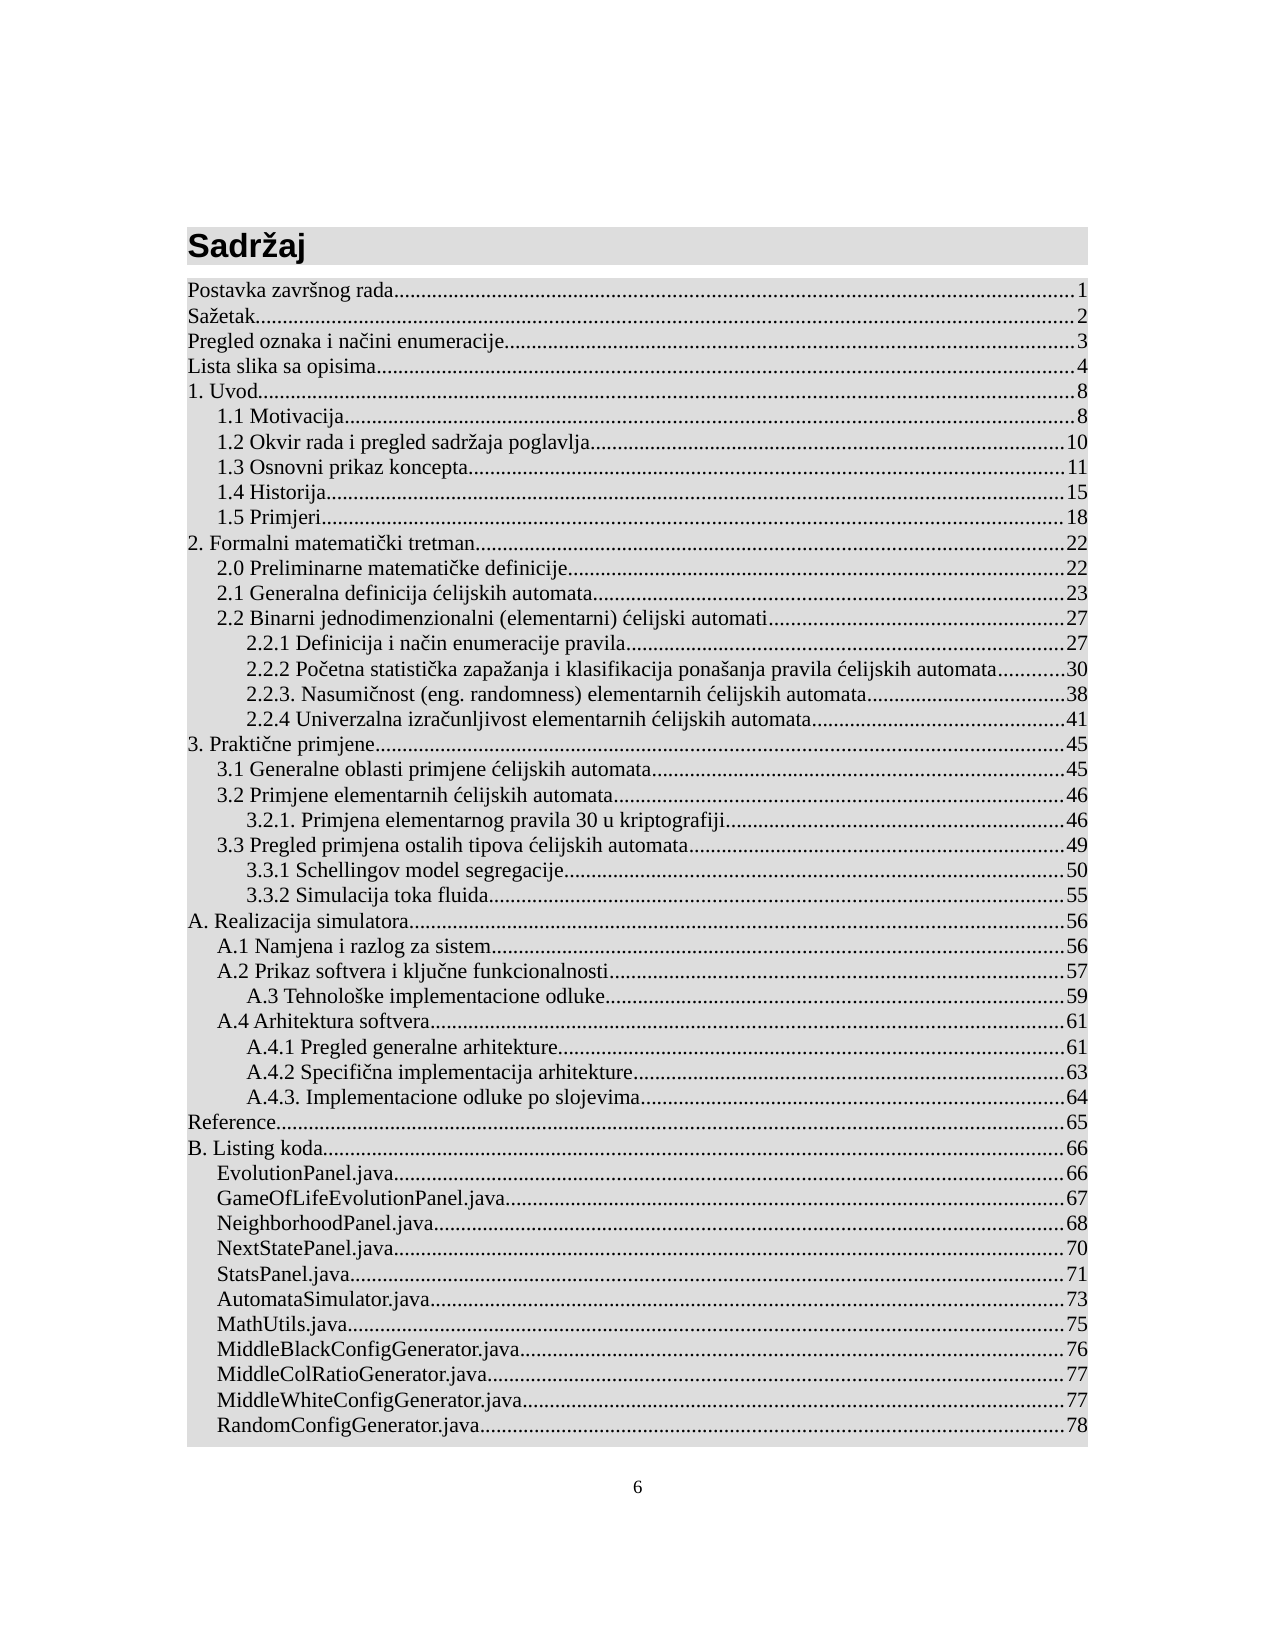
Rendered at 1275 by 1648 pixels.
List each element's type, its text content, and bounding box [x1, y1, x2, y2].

text 2.2.3. Nasumičnost (eng. randomness) elementarnih ćelijskih automata 38 [246, 681, 1088, 706]
text MathUtils.java 75 [217, 1311, 1088, 1336]
text RandomConfigGenerator.java 78 [217, 1412, 1088, 1437]
text B. Listing koda 66 [187, 1134, 1088, 1160]
text AutomataSimulator.java 73 [217, 1286, 1088, 1311]
text 2.1 Generalna definicija ćelijskih automata 23 [217, 580, 1088, 605]
text 3. Praktične primjene 45 [187, 731, 1088, 756]
text A.1 Namjena i razlog za sistem 56 [217, 933, 1088, 958]
text 1.1 Motivacija 8 [217, 403, 1088, 429]
text A.4.1 Pregled generalne arhitekture 61 [246, 1034, 1088, 1059]
text 1.4 Historija 15 [217, 479, 1088, 504]
text Sažetak 2 [187, 303, 1088, 328]
text EvolutionPanel.java 66 [217, 1160, 1088, 1185]
text A.2 Prikaz softvera i ključne funkcionalnosti 57 [217, 958, 1088, 983]
text 2.0 Preliminarne matematičke definicije 22 [217, 555, 1088, 580]
text 3.3 Pregled primjena ostalih tipova ćelijskih automata 49 [217, 832, 1088, 857]
text 1.2 Okvir rada i pregled sadržaja poglavlja 10 [217, 429, 1088, 454]
text 2.2 Binarni jednodimenzionalni (elementarni) ćelijski automati 27 [217, 605, 1088, 630]
text MiddleColRatioGenerator.java 77 [217, 1361, 1088, 1387]
text A.4.2 Specifična implementacija arhitekture 63 [246, 1059, 1088, 1084]
text 3.2.1. Primjena elementarnog pravila 30 u kriptografiji 46 [246, 807, 1088, 832]
text A.4.3. Implementacione odluke po slojevima 64 [246, 1084, 1088, 1109]
text 1.5 Primjeri 18 [217, 504, 1088, 529]
text 3.1 Generalne oblasti primjene ćelijskih automata 45 [217, 756, 1088, 782]
text Postavka završnog rada 1 [187, 277, 1088, 303]
text Pregled oznaka i načini enumeracije 3 [187, 328, 1088, 353]
text A.4 Arhitektura softvera 61 [217, 1008, 1088, 1034]
text 1. Uvod 8 [187, 378, 1088, 403]
text A. Realizacija simulatora 56 [187, 908, 1088, 933]
text StatsPanel.java 71 [217, 1261, 1088, 1286]
text 1.3 Osnovni prikaz koncepta 11 [217, 454, 1088, 479]
text 3.3.2 Simulacija toka fluida 55 [246, 882, 1088, 908]
text Lista slika sa opisima 4 [187, 353, 1088, 378]
text MiddleWhiteConfigGenerator.java 77 [217, 1387, 1088, 1412]
text 3.3.1 Schellingov model segregacije 50 [246, 857, 1088, 882]
text NextStatePanel.java 70 [217, 1235, 1088, 1261]
text 2.2.4 Univerzalna izračunljivost elementarnih ćelijskih automata 41 [246, 706, 1088, 731]
text 2. Formalni matematički tretman 22 [187, 529, 1088, 555]
text A.3 Tehnološke implementacione odluke 59 [246, 983, 1088, 1008]
text Reference 65 [187, 1109, 1088, 1134]
text 2.2.1 Definicija i način enumeracije pravila 27 [246, 630, 1088, 656]
text NeighborhoodPanel.java 68 [217, 1210, 1088, 1235]
subtitle Sadržaj [187, 227, 1088, 265]
text MiddleBlackConfigGenerator.java 76 [217, 1336, 1088, 1361]
text 3.2 Primjene elementarnih ćelijskih automata 46 [217, 782, 1088, 807]
text GameOfLifeEvolutionPanel.java 67 [217, 1185, 1088, 1210]
text 2.2.2 Početna statistička zapažanja i klasifikacija ponašanja pravila ćelijskih automata 30 [246, 656, 1088, 681]
